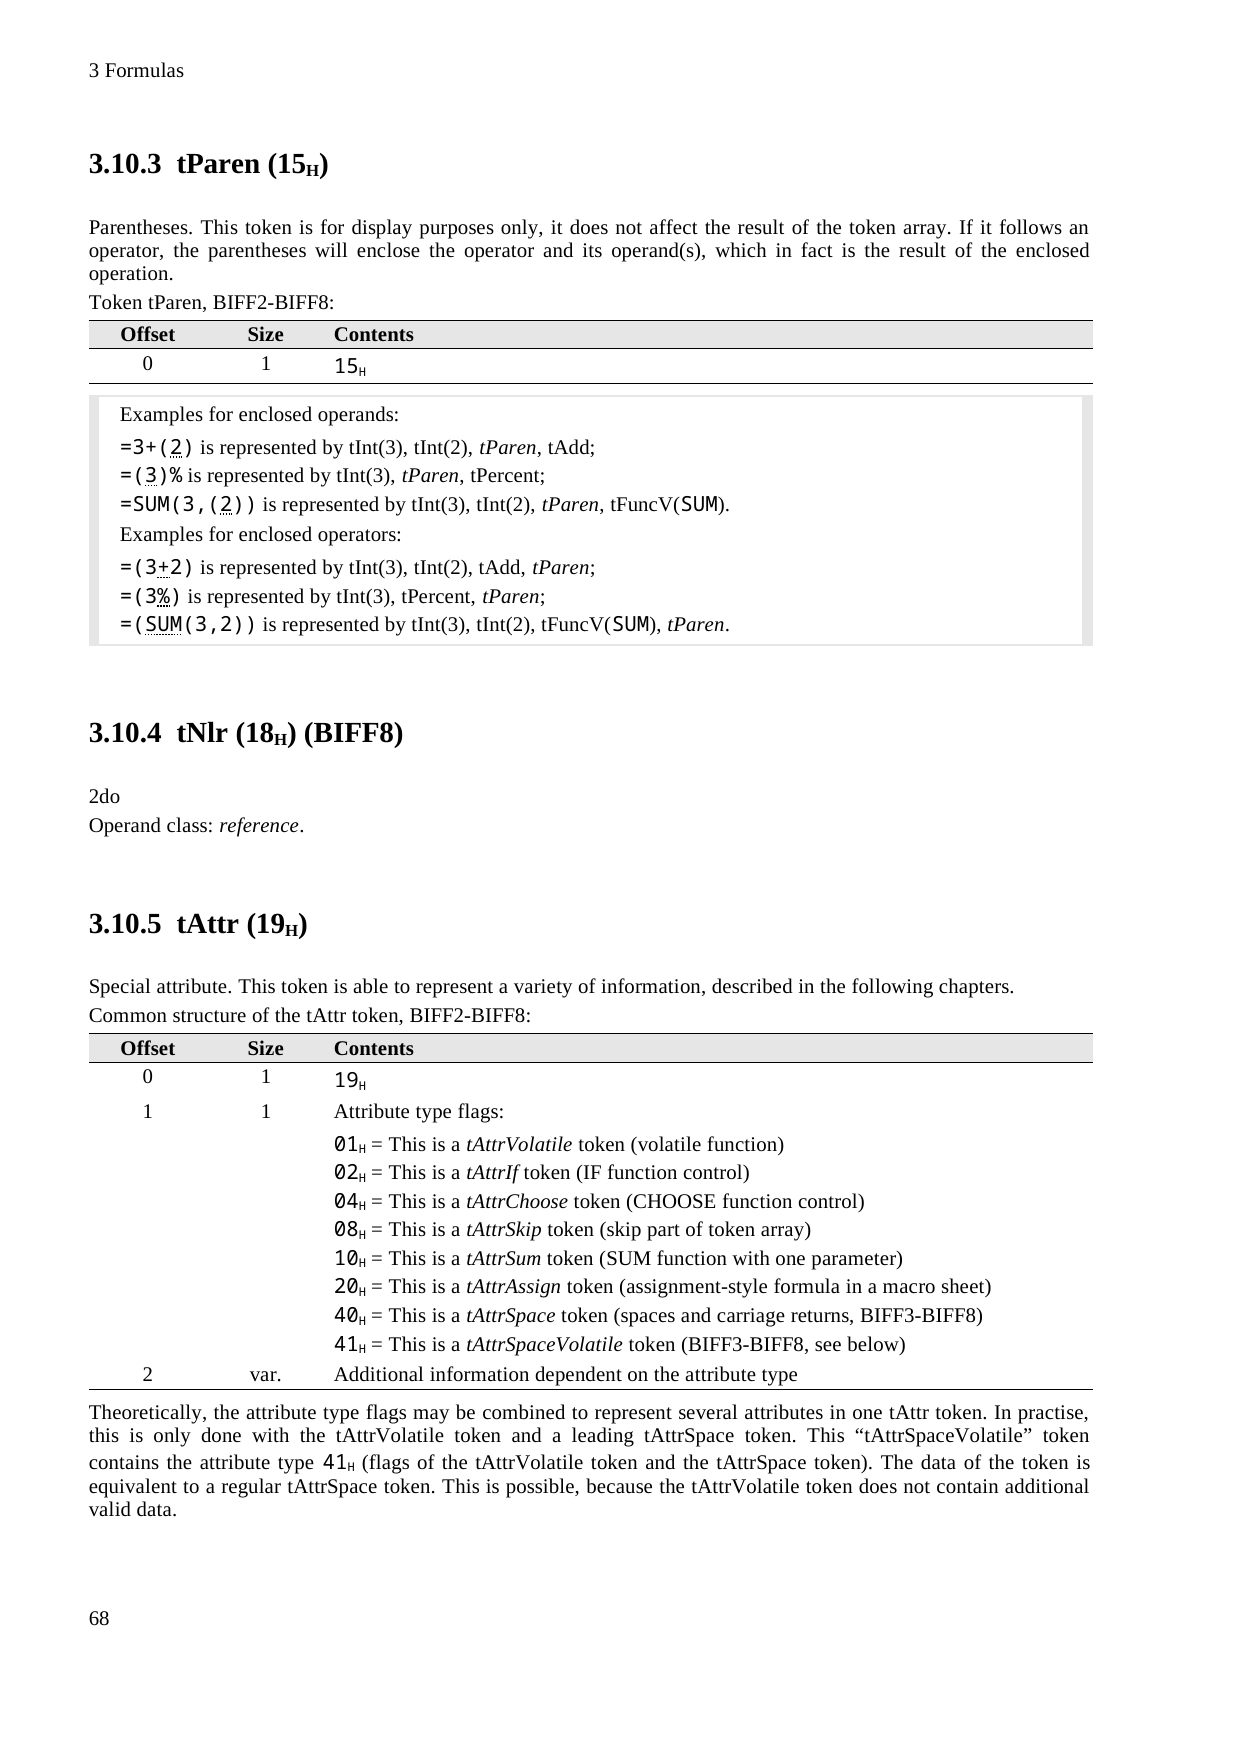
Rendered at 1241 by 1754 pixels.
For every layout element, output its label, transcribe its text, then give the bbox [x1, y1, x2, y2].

table_cell 19H [325, 1063, 1093, 1097]
text Special attribute. This token is able to represent a variety of information, described in the following chapters. [88, 975, 1093, 998]
text Common structure of the tAttr token, BIFF2-BIFF8: [88, 1004, 1093, 1027]
table_cell 1 [207, 1063, 325, 1097]
table_cell Attribute type flags: 01H = This is a tAttrVolatile token (volatile function) 02H = This is a tAttrIf token (IF function control) 04H = This is a tAttrChoose token (CHOOSE function control) 08H = This is a tAttrSkip token (skip part of token array) 10H = This is a tAttrSum token (SUM function with one parameter) 20H = This is a tAttrAssign token (assignment-style formula in a macro sheet) 40H = This is a tAttrSpace token (spaces and carriage returns, BIFF3-BIFF8) 41H = This is a tAttrSpaceVolatile token (BIFF3-BIFF8, see below) [325, 1097, 1093, 1360]
table_cell 1 [89, 1097, 207, 1360]
subtitle tAttr (19H) [88, 907, 1093, 940]
table_header Contents [325, 321, 1093, 348]
table_cell var. [207, 1360, 325, 1389]
table_cell 1 [207, 1097, 325, 1360]
text Theoretically, the attribute type flags may be combined to represent several attributes in one tAttr token. In practise, this is only done with the tAttrVolatile token and a leading tAttrSpace token. This “tAttrSpaceVolatile” token contains the attribute type 41H (flags of the tAttrVolatile token and the tAttrSpace token). The data of the token is equivalent to a regular tAttrSpace token. This is possible, because the tAttrVolatile token does not contain additional valid data. [88, 1401, 1093, 1521]
text 2do [88, 785, 1093, 808]
table_cell 0 [89, 349, 207, 383]
table_cell 2 [89, 1360, 207, 1389]
text =(3+2) is represented by tInt(3), tInt(2), tAdd, tParen; =(3%) is represented by tInt(3), tPercent, tParen; =(SUM(3,2)) is represented by tInt(3), tInt(2), tFuncV(SUM), tParen. [99, 544, 1082, 644]
table_header Size [207, 1034, 325, 1062]
text Examples for enclosed operands: [99, 397, 1082, 424]
table_cell Additional information dependent on the attribute type [325, 1360, 1093, 1389]
text Operand class: reference. [88, 814, 1093, 837]
table_header Offset [89, 321, 207, 348]
text Token tParen, BIFF2-BIFF8: [88, 291, 1093, 313]
text Examples for enclosed operators: [99, 515, 1082, 544]
text Parentheses. This token is for display purposes only, it does not affect the result of the token array. If it follows an operator, the parentheses will enclose the operator and its operand(s), which in fact is the result of the enclosed operation. [88, 216, 1093, 284]
table_header Offset [89, 1034, 207, 1062]
subtitle tNlr (18H) (BIFF8) [88, 717, 1093, 749]
table_cell 15H [325, 349, 1093, 383]
subtitle tParen (15H) [88, 148, 1093, 180]
text =3+(2) is represented by tInt(3), tInt(2), tParen, tAdd; =(3)% is represented by tInt(3), tParen, tPercent; =SUM(3,(2)) is represented by tInt(3), tInt(2), tParen, tFuncV(SUM). [99, 424, 1082, 515]
table_header Size [207, 321, 325, 348]
table_header Contents [325, 1034, 1093, 1062]
table_cell 1 [207, 349, 325, 383]
table_cell 0 [89, 1063, 207, 1097]
